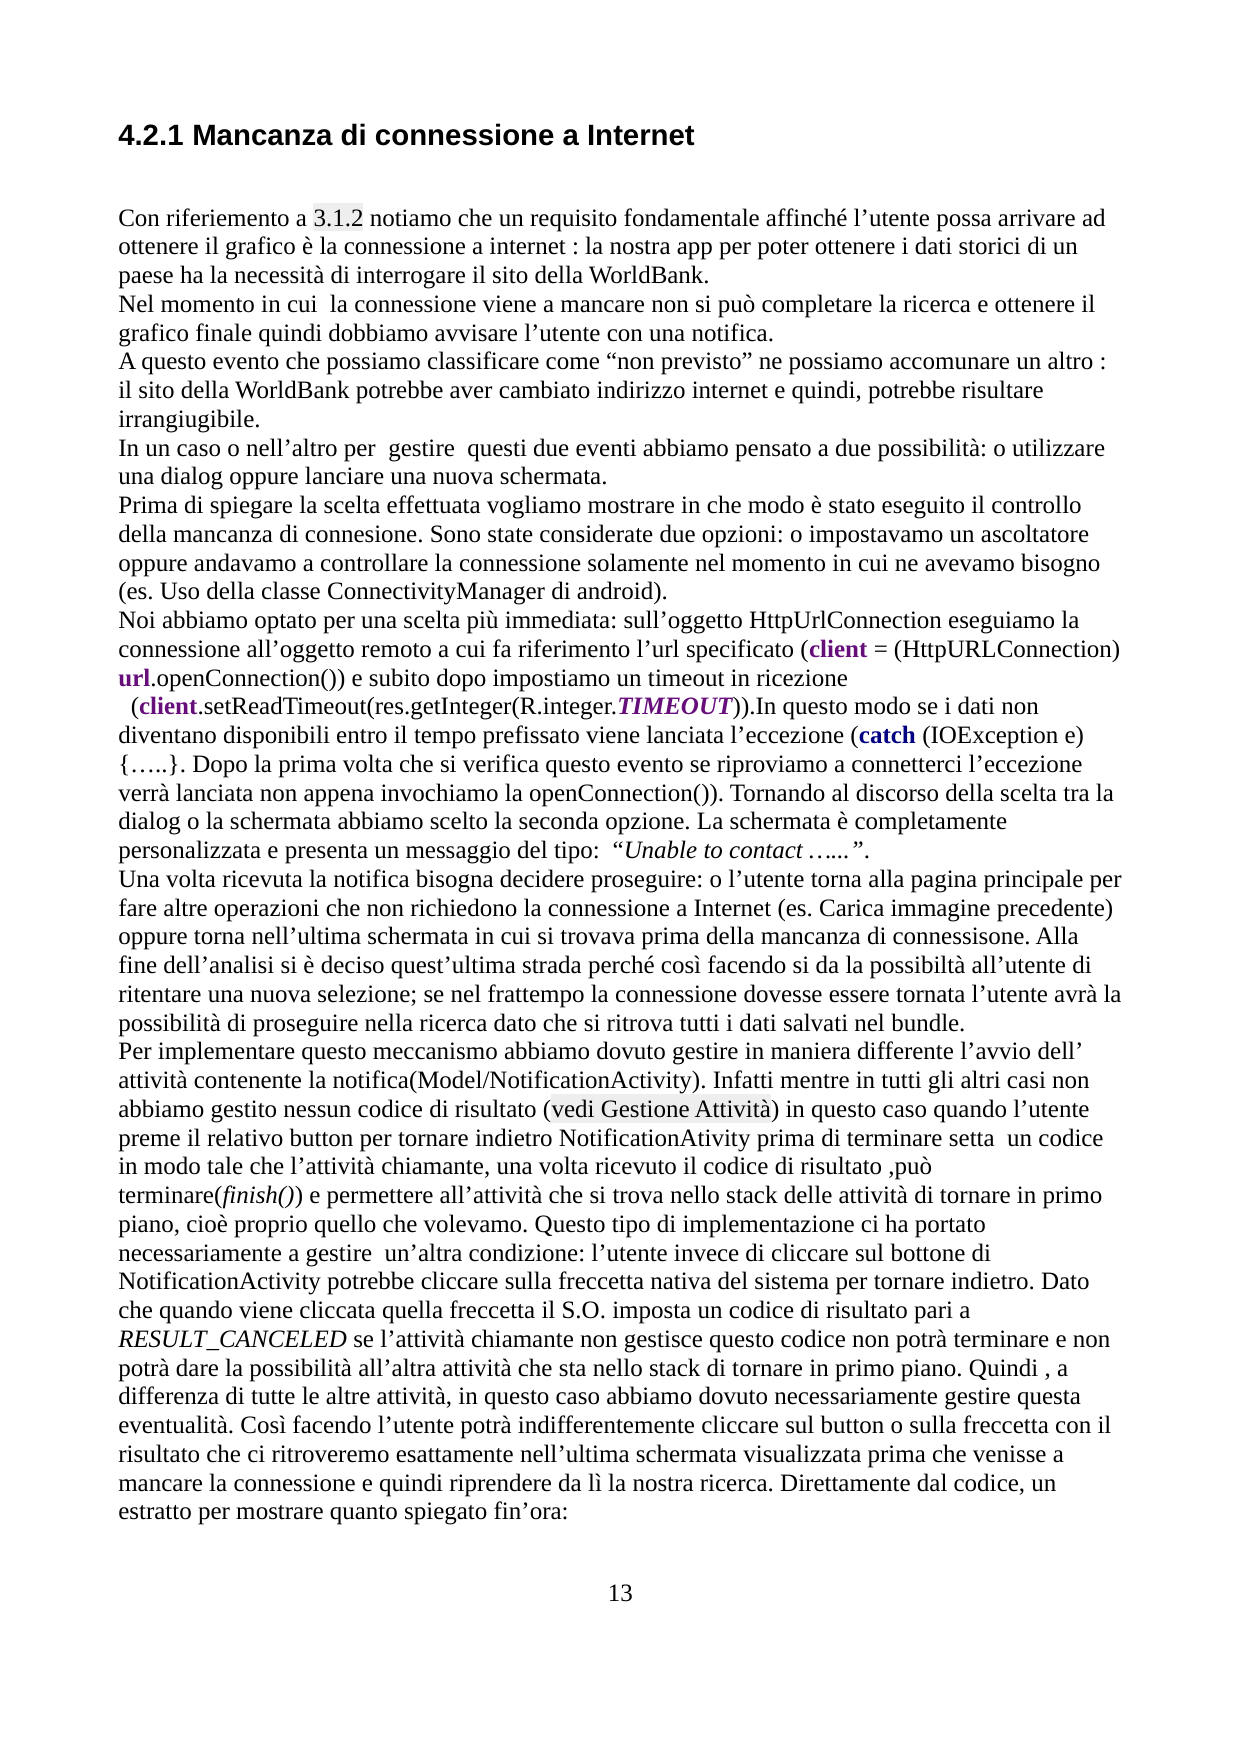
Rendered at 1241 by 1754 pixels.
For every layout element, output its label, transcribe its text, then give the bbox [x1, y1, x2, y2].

text Prima di spiegare la scelta effettuata vogliamo mostrare in che modo è stato eseguito il controllo della mancanza di connesione. Sono state considerate due opzioni: o impostavamo un ascoltatore oppure andavamo a controllare la connessione solamente nel momento in cui ne avevamo bisogno (es. Uso della classe ConnectivityManager di android). [118, 490, 1122, 605]
text (client.setReadTimeout(res.getInteger(R.integer.TIMEOUT)).In questo modo se i dati non diventano disponibili entro il tempo prefissato viene lanciata l’eccezione (catch (IOException e) {…..}. Dopo la prima volta che si verifica questo evento se riproviamo a connetterci l’eccezione verrà lanciata non appena invochiamo la openConnection()). Tornando al discorso della scelta tra la dialog o la schermata abbiamo scelto la seconda opzione. La schermata è completamente personalizzata e presenta un messaggio del tipo: “Unable to contact …...”. [118, 691, 1122, 864]
text Noi abbiamo optato per una scelta più immediata: sull’oggetto HttpUrlConnection eseguiamo la connessione all’oggetto remoto a cui fa riferimento l’url specificato (client = (HttpURLConnection) url.openConnection()) e subito dopo impostiamo un timeout in ricezione [118, 605, 1122, 691]
text A questo evento che possiamo classificare come “non previsto” ne possiamo accomunare un altro : il sito della WorldBank potrebbe aver cambiato indirizzo internet e quindi, potrebbe risultare irrangiugibile. [118, 346, 1122, 433]
text Una volta ricevuta la notifica bisogna decidere proseguire: o l’utente torna alla pagina principale per fare altre operazioni che non richiedono la connessione a Internet (es. Carica immagine precedente) oppure torna nell’ultima schermata in cui si trovava prima della mancanza di connessisone. Alla fine dell’analisi si è deciso quest’ultima strada perché così facendo si da la possibiltà all’utente di ritentare una nuova selezione; se nel frattempo la connessione dovesse essere tornata l’utente avrà la possibilità di proseguire nella ricerca dato che si ritrova tutti i dati salvati nel bundle. [118, 864, 1122, 1036]
text In un caso o nell’altro per gestire questi due eventi abbiamo pensato a due possibilità: o utilizzare una dialog oppure lanciare una nuova schermata. [118, 433, 1122, 490]
text Con riferiemento a 3.1.2 notiamo che un requisito fondamentale affinché l’utente possa arrivare ad ottenere il grafico è la connessione a internet : la nostra app per poter ottenere i dati storici di un paese ha la necessità di interrogare il sito della WorldBank. [118, 203, 1122, 289]
text Nel momento in cui la connessione viene a mancare non si può completare la ricerca e ottenere il grafico finale quindi dobbiamo avvisare l’utente con una notifica. [118, 289, 1122, 346]
subtitle 4.2.1 Mancanza di connessione a Internet [118, 118, 1122, 152]
text Per implementare questo meccanismo abbiamo dovuto gestire in maniera differente l’avvio dell’ attività contenente la notifica(Model/NotificationActivity). Infatti mentre in tutti gli altri casi non abbiamo gestito nessun codice di risultato (vedi Gestione Attività) in questo caso quando l’utente preme il relativo button per tornare indietro NotificationAtivity prima di terminare setta un codice in modo tale che l’attività chiamante, una volta ricevuto il codice di risultato ,può terminare(finish()) e permettere all’attività che si trova nello stack delle attività di tornare in primo piano, cioè proprio quello che volevamo. Questo tipo di implementazione ci ha portato necessariamente a gestire un’altra condizione: l’utente invece di cliccare sul bottone di NotificationActivity potrebbe cliccare sulla freccetta nativa del sistema per tornare indietro. Dato che quando viene cliccata quella freccetta il S.O. imposta un codice di risultato pari a RESULT_CANCELED se l’attività chiamante non gestisce questo codice non potrà terminare e non potrà dare la possibilità all’altra attività che sta nello stack di tornare in primo piano. Quindi , a differenza di tutte le altre attività, in questo caso abbiamo dovuto necessariamente gestire questa eventualità. Così facendo l’utente potrà indifferentemente cliccare sul button o sulla freccetta con il risultato che ci ritroveremo esattamente nell’ultima schermata visualizzata prima che venisse a mancare la connessione e quindi riprendere da lì la nostra ricerca. Direttamente dal codice, un estratto per mostrare quanto spiegato fin’ora: [118, 1036, 1122, 1525]
